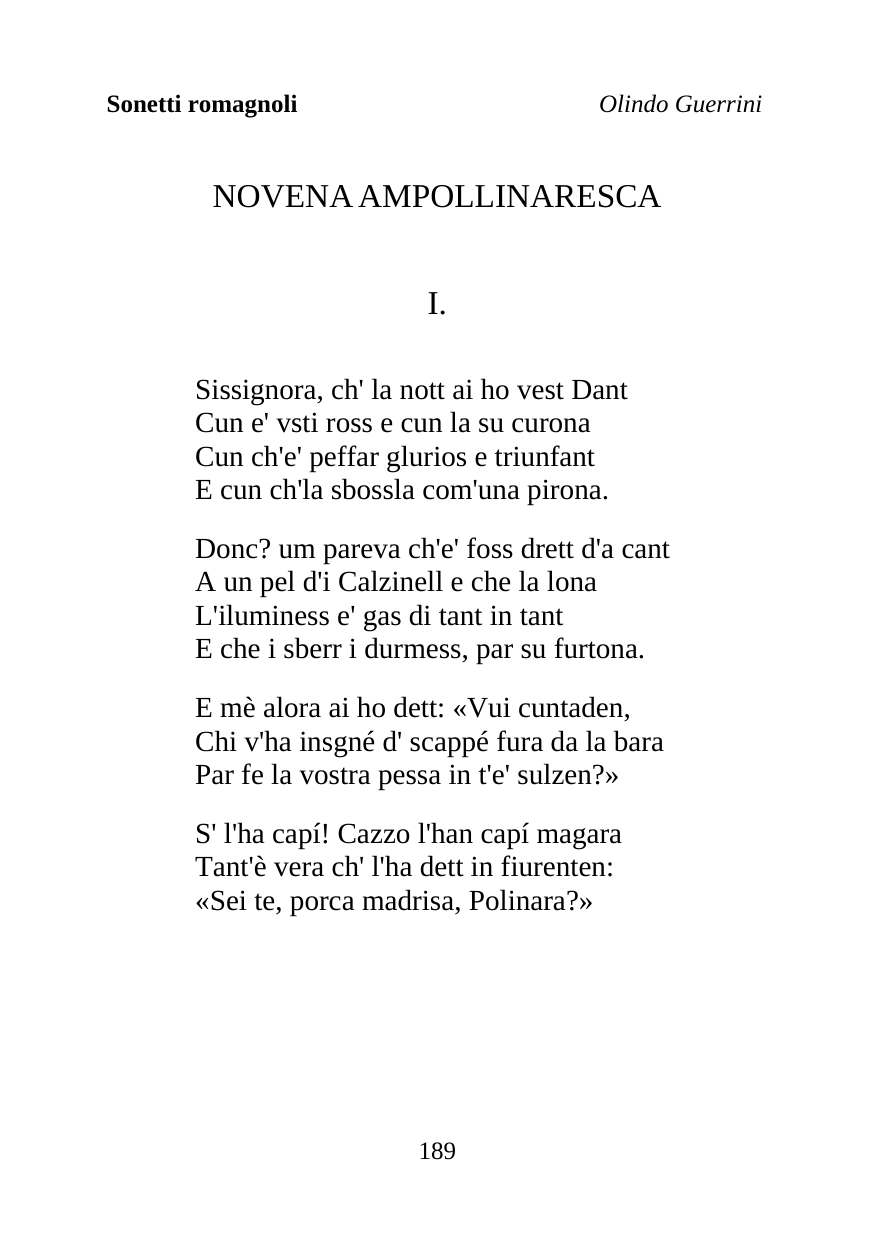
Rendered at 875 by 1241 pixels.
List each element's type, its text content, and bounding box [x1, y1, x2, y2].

text Donc? um pareva ch'e' foss drett d'a cant A un pel d'i Calzinell e che la lona L'iluminess e' gas di tant in tant E che i sberr i durmess, par su furtona. [195, 531, 768, 665]
text Sissignora, ch' la nott ai ho vest Dant Cun e' vsti ross e cun la su curona Cun ch'e' peffar glurios e triunfant E cun ch'la sbossla com'una pirona. [195, 372, 768, 506]
text S' l'ha capí! Cazzo l'han capí magara Tant'è vera ch' l'ha dett in fiurenten: «Sei te, porca madrisa, Polinara?» [195, 816, 768, 916]
subtitle I. [106, 283, 768, 322]
text E mè alora ai ho dett: «Vui cuntaden, Chi v'ha insgné d' scappé fura da la bara Par fe la vostra pessa in t'e' sulzen?» [195, 690, 768, 791]
subtitle NOVENA AMPOLLINARESCA [106, 176, 768, 214]
